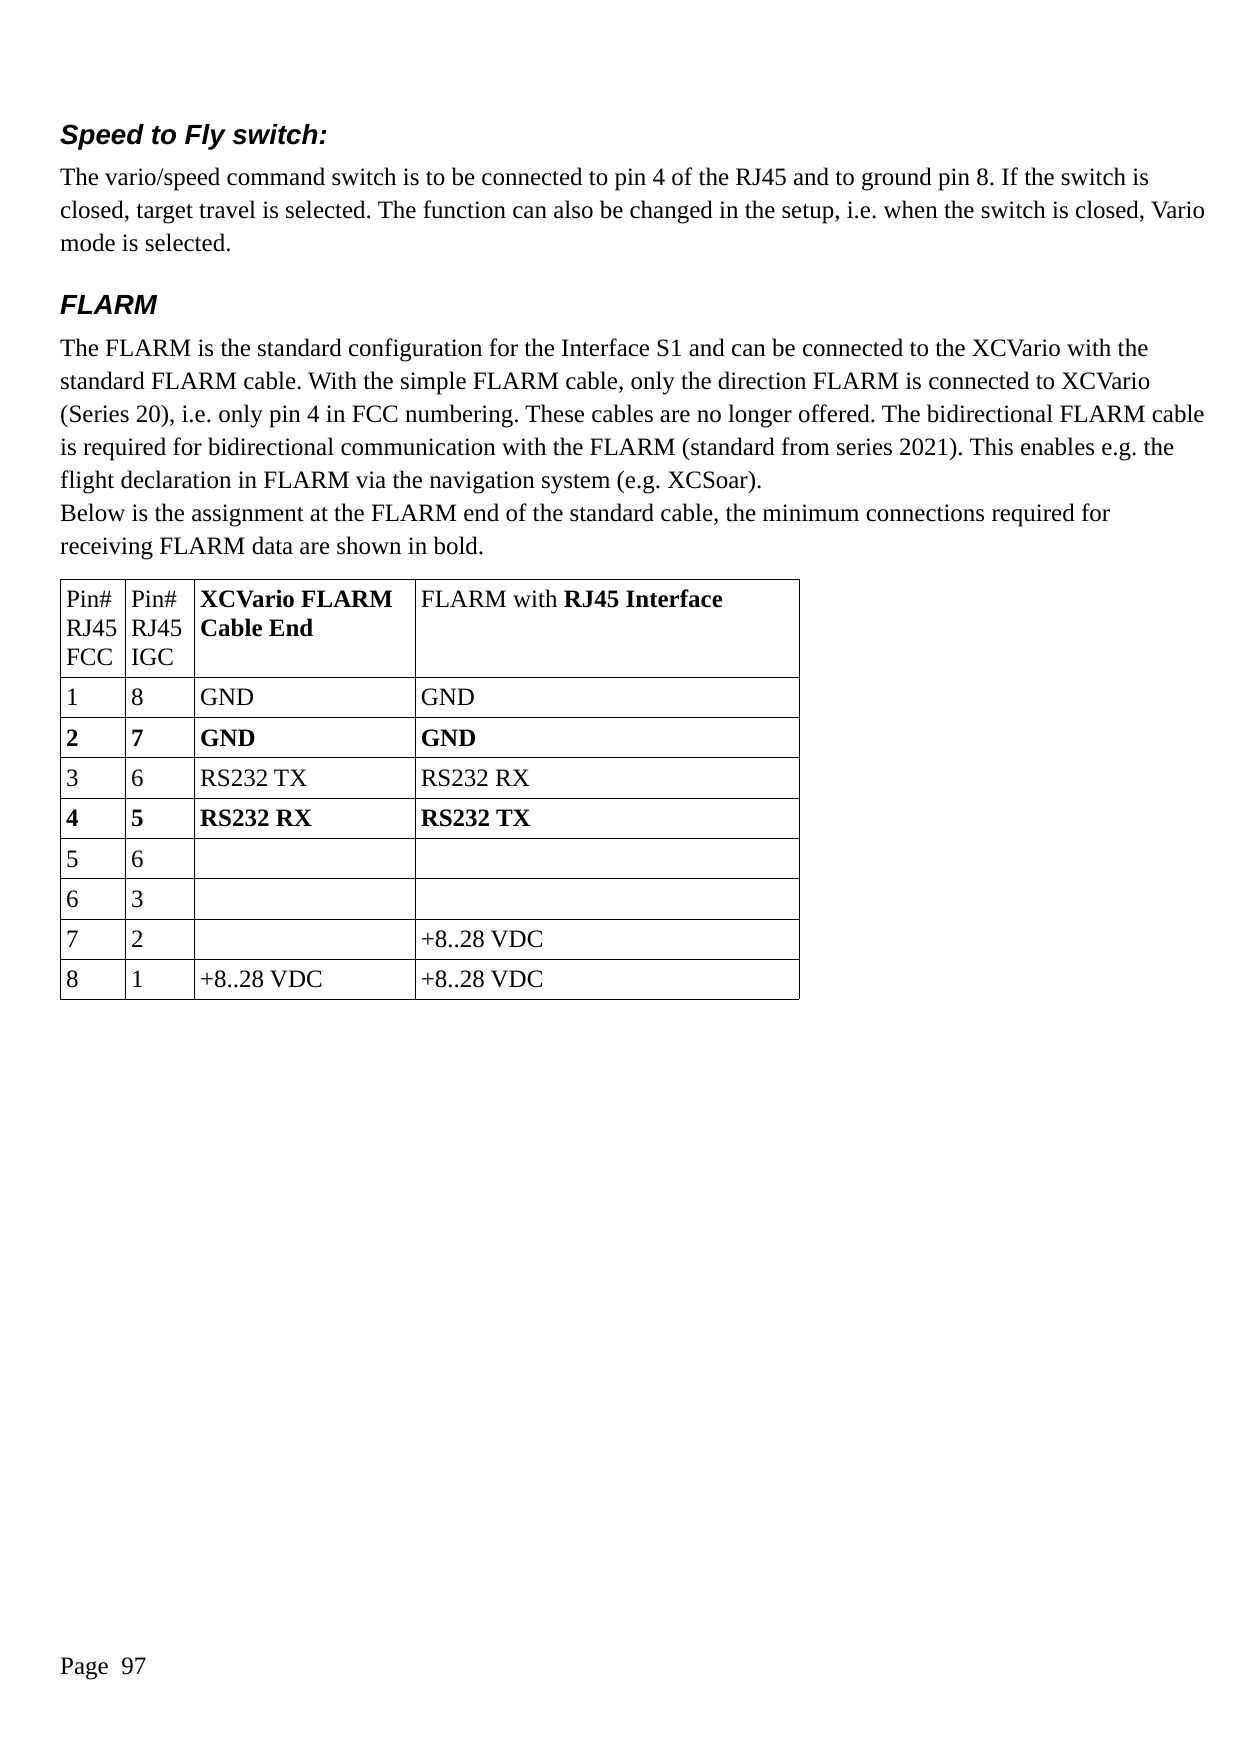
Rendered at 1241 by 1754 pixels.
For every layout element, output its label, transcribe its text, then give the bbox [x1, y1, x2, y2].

table_cell +8..28 VDC [416, 960, 799, 999]
text The FLARM is the standard configuration for the Interface S1 and can be connected to the XCVario with the standard FLARM cable. With the simple FLARM cable, only the direction FLARM is connected to XCVario (Series 20), i.e. only pin 4 in FCC numbering. These cables are no longer offered. The bidirectional FLARM cable is required for bidirectional communication with the FLARM (standard from series 2021). This enables e.g. the flight declaration in FLARM via the navigation system (e.g. XCSoar). Below is the assignment at the FLARM end of the standard cable, the minimum connections required for receiving FLARM data are shown in bold. [60, 333, 1207, 560]
table_cell 6 [61, 879, 125, 918]
table_cell 1 [61, 678, 125, 717]
table_cell RS232 TX [416, 799, 799, 838]
text The vario/speed command switch is to be connected to pin 4 of the RJ45 and to ground pin 8. If the switch is closed, target travel is selected. The function can also be changed in the setup, i.e. when the switch is closed, Vario mode is selected. [60, 162, 1207, 257]
table_cell 8 [126, 678, 194, 717]
table_cell [416, 839, 799, 878]
table_cell [195, 920, 415, 959]
table_cell 3 [126, 879, 194, 918]
table_header XCVario FLARM Cable End [195, 580, 415, 677]
table_cell GND [416, 718, 799, 757]
table_cell [195, 839, 415, 878]
table_cell 1 [126, 960, 194, 999]
table_cell 6 [126, 758, 194, 797]
table_cell RS232 RX [416, 758, 799, 797]
table_cell GND [416, 678, 799, 717]
subtitle FLARM [60, 289, 1207, 321]
table_header Pin# RJ45 IGC [126, 580, 194, 677]
table_cell [416, 879, 799, 918]
table_cell 3 [61, 758, 125, 797]
table_cell 7 [126, 718, 194, 757]
table_cell 5 [61, 839, 125, 878]
table_cell 4 [61, 799, 125, 838]
table_cell GND [195, 718, 415, 757]
table_cell 2 [61, 718, 125, 757]
table_cell GND [195, 678, 415, 717]
table_cell [195, 879, 415, 918]
table_cell 8 [61, 960, 125, 999]
table_cell RS232 TX [195, 758, 415, 797]
table_cell +8..28 VDC [416, 920, 799, 959]
subtitle Speed to Fly switch: [60, 118, 1207, 150]
table_cell RS232 RX [195, 799, 415, 838]
table_header FLARM with RJ45 Interface [416, 580, 799, 677]
table_header Pin# RJ45 FCC [61, 580, 125, 677]
table_cell 5 [126, 799, 194, 838]
table_cell +8..28 VDC [195, 960, 415, 999]
table_cell 2 [126, 920, 194, 959]
table_cell 6 [126, 839, 194, 878]
table_cell 7 [61, 920, 125, 959]
